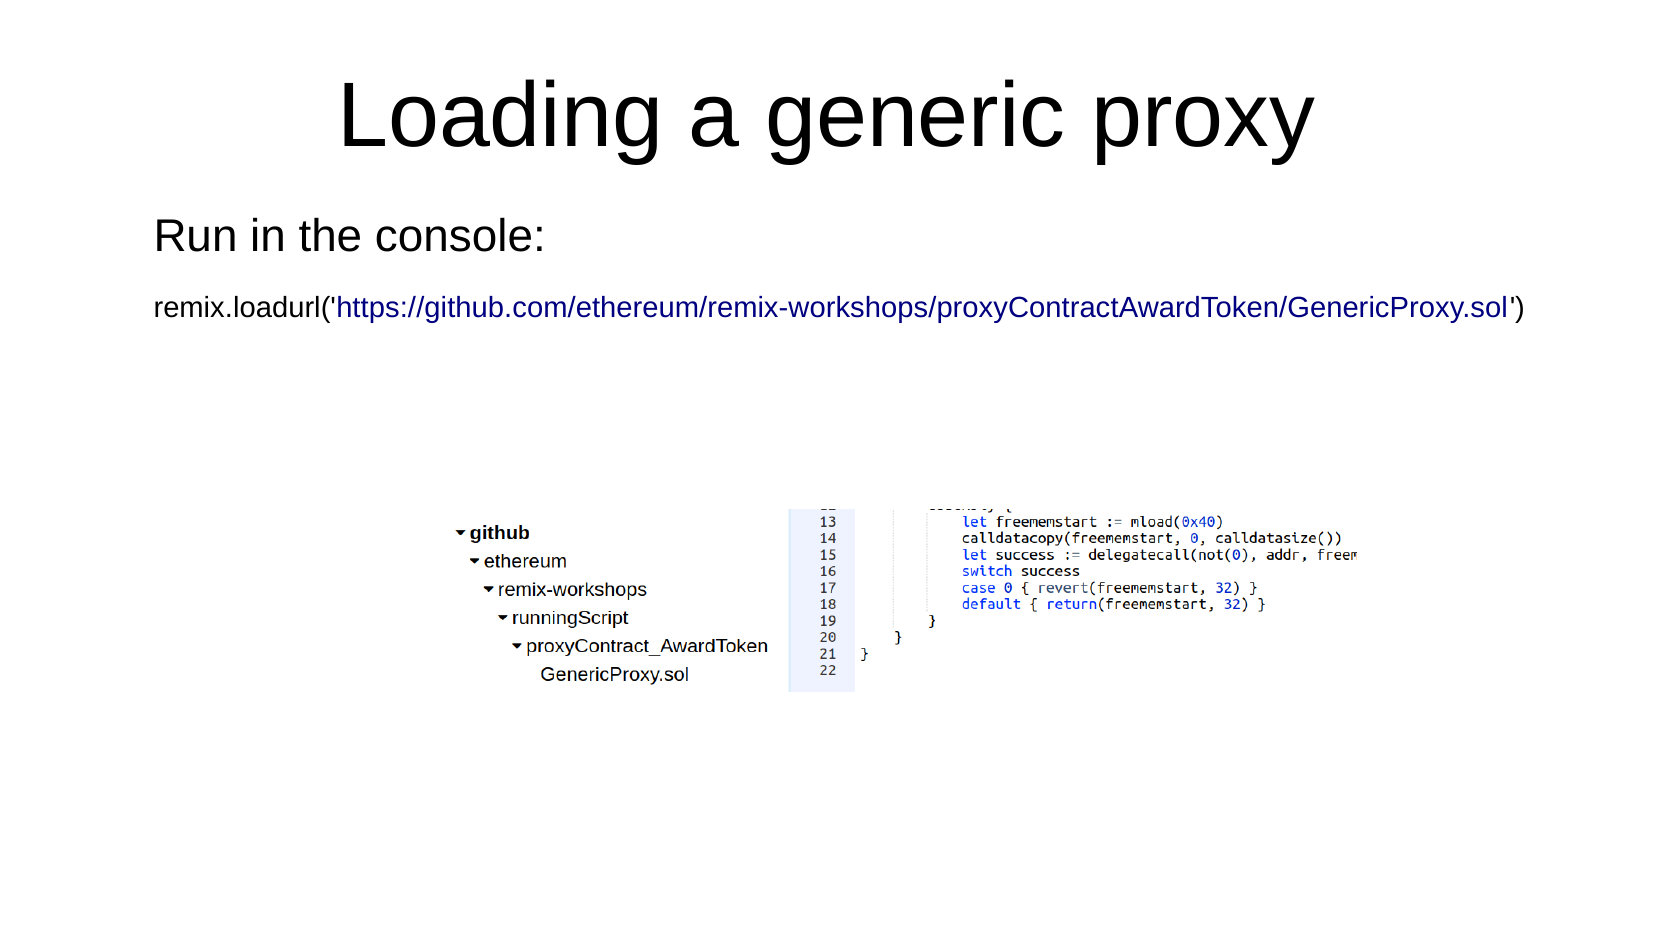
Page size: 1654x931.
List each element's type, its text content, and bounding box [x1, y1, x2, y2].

title Loading a generic proxy [82, 37, 1571, 193]
list Run in the console: remix.loadurl('https://github.com/ethereum/remix-workshops/proxyContractAwardToken/GenericProxy.sol') [82, 210, 1571, 750]
picture [450, 509, 1357, 692]
